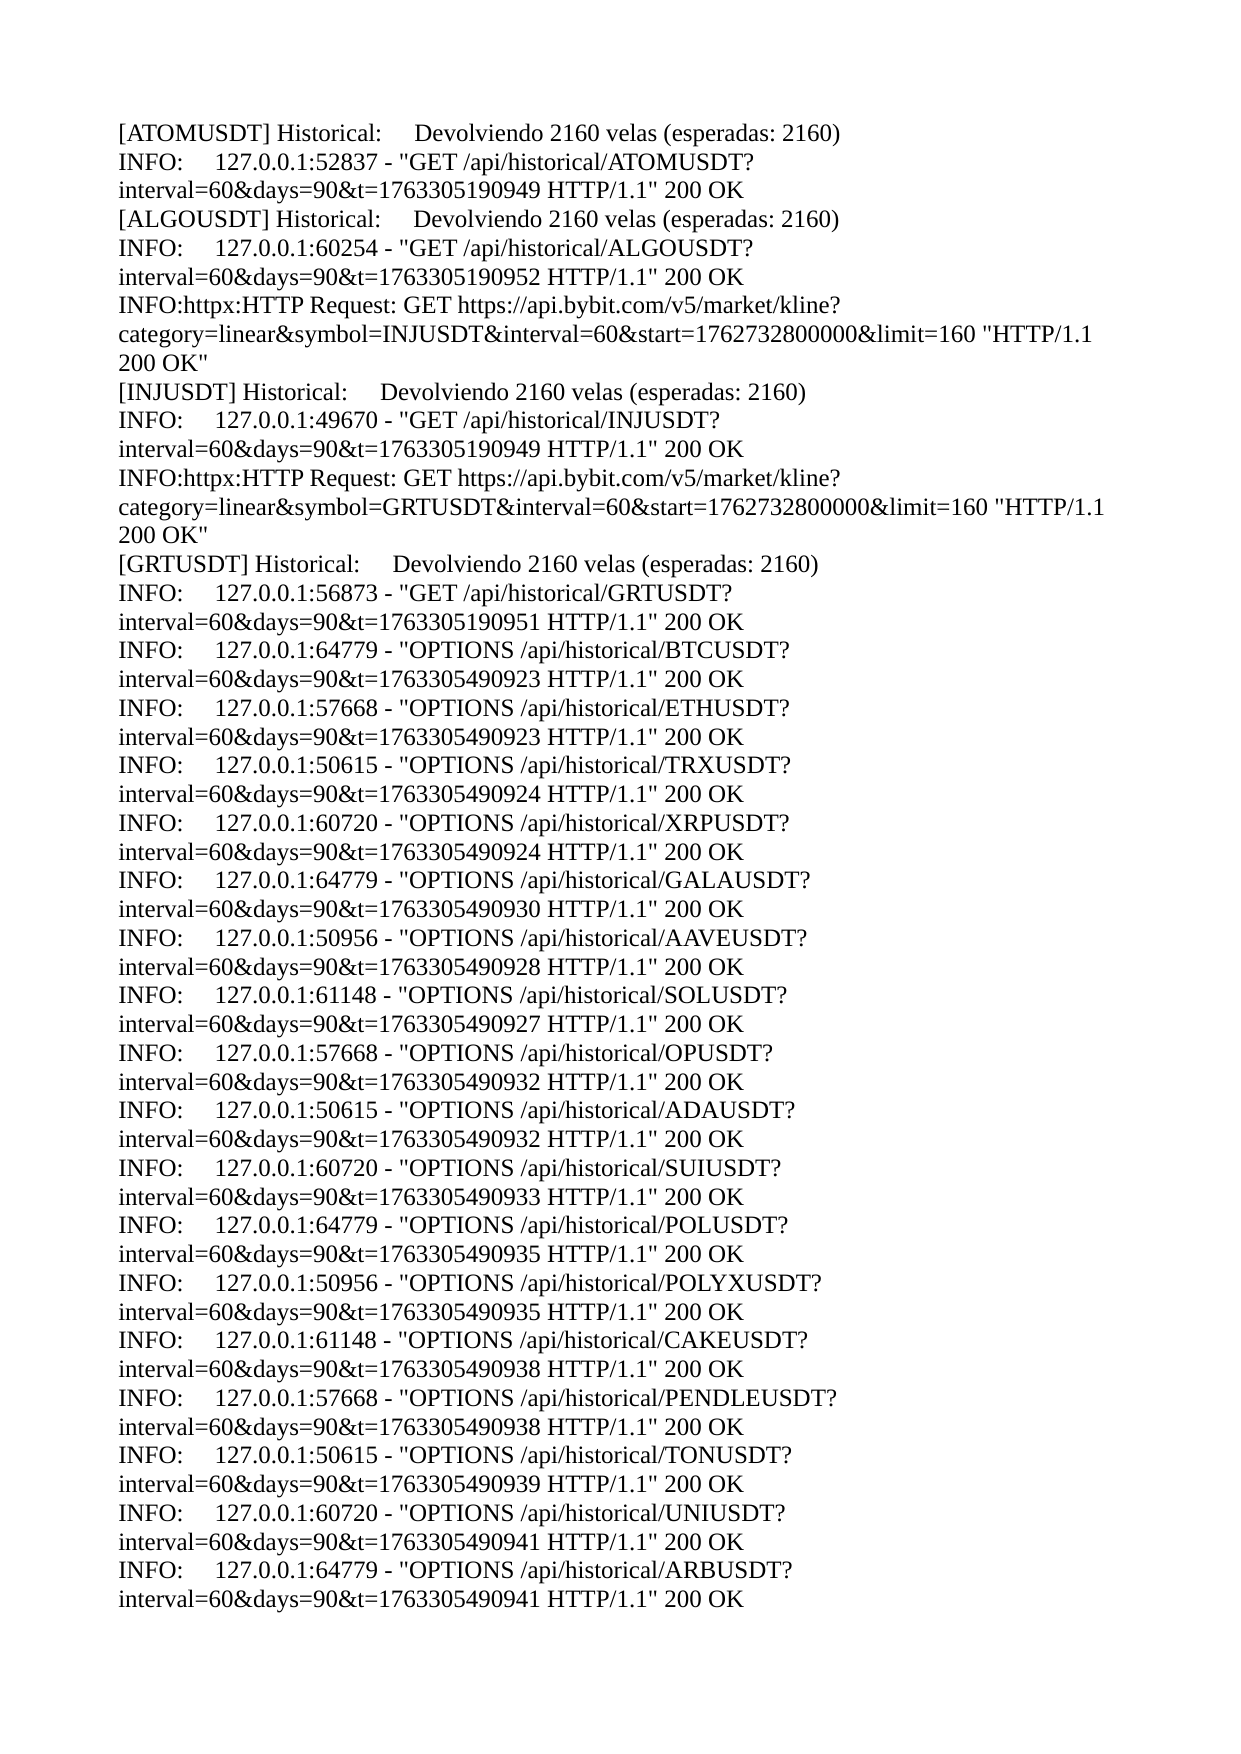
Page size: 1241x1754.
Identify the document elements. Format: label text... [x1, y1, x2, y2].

text INFO: 127.0.0.1:64779 - "OPTIONS /api/historical/ARBUSDT?interval=60&days=90&t=1763305490941 HTTP/1.1" 200 OK [118, 1556, 1122, 1613]
text INFO: 127.0.0.1:57668 - "OPTIONS /api/historical/PENDLEUSDT?interval=60&days=90&t=1763305490938 HTTP/1.1" 200 OK [118, 1383, 1122, 1441]
text INFO:httpx:HTTP Request: GET https://api.bybit.com/v5/market/kline?category=linear&symbol=GRTUSDT&interval=60&start=1762732800000&limit=160 "HTTP/1.1 200 OK" [118, 463, 1122, 549]
text INFO: 127.0.0.1:50956 - "OPTIONS /api/historical/AAVEUSDT?interval=60&days=90&t=1763305490928 HTTP/1.1" 200 OK [118, 923, 1122, 981]
text INFO: 127.0.0.1:49670 - "GET /api/historical/INJUSDT?interval=60&days=90&t=1763305190949 HTTP/1.1" 200 OK [118, 406, 1122, 463]
text INFO:httpx:HTTP Request: GET https://api.bybit.com/v5/market/kline?category=linear&symbol=INJUSDT&interval=60&start=1762732800000&limit=160 "HTTP/1.1 200 OK" [118, 291, 1122, 377]
text INFO: 127.0.0.1:57668 - "OPTIONS /api/historical/ETHUSDT?interval=60&days=90&t=1763305490923 HTTP/1.1" 200 OK [118, 693, 1122, 751]
text INFO: 127.0.0.1:50956 - "OPTIONS /api/historical/POLYXUSDT?interval=60&days=90&t=1763305490935 HTTP/1.1" 200 OK [118, 1268, 1122, 1326]
text INFO: 127.0.0.1:50615 - "OPTIONS /api/historical/ADAUSDT?interval=60&days=90&t=1763305490932 HTTP/1.1" 200 OK [118, 1096, 1122, 1153]
text INFO: 127.0.0.1:64779 - "OPTIONS /api/historical/GALAUSDT?interval=60&days=90&t=1763305490930 HTTP/1.1" 200 OK [118, 866, 1122, 923]
text [ALGOUSDT] Historical: ✅ Devolviendo 2160 velas (esperadas: 2160) [118, 204, 1122, 233]
text INFO: 127.0.0.1:61148 - "OPTIONS /api/historical/CAKEUSDT?interval=60&days=90&t=1763305490938 HTTP/1.1" 200 OK [118, 1326, 1122, 1383]
text INFO: 127.0.0.1:50615 - "OPTIONS /api/historical/TRXUSDT?interval=60&days=90&t=1763305490924 HTTP/1.1" 200 OK [118, 751, 1122, 808]
text INFO: 127.0.0.1:64779 - "OPTIONS /api/historical/BTCUSDT?interval=60&days=90&t=1763305490923 HTTP/1.1" 200 OK [118, 636, 1122, 693]
text INFO: 127.0.0.1:50615 - "OPTIONS /api/historical/TONUSDT?interval=60&days=90&t=1763305490939 HTTP/1.1" 200 OK [118, 1441, 1122, 1498]
text [ATOMUSDT] Historical: ✅ Devolviendo 2160 velas (esperadas: 2160) [118, 118, 1122, 147]
text INFO: 127.0.0.1:61148 - "OPTIONS /api/historical/SOLUSDT?interval=60&days=90&t=1763305490927 HTTP/1.1" 200 OK [118, 981, 1122, 1038]
text INFO: 127.0.0.1:64779 - "OPTIONS /api/historical/POLUSDT?interval=60&days=90&t=1763305490935 HTTP/1.1" 200 OK [118, 1211, 1122, 1268]
text INFO: 127.0.0.1:60254 - "GET /api/historical/ALGOUSDT?interval=60&days=90&t=1763305190952 HTTP/1.1" 200 OK [118, 233, 1122, 291]
text INFO: 127.0.0.1:60720 - "OPTIONS /api/historical/UNIUSDT?interval=60&days=90&t=1763305490941 HTTP/1.1" 200 OK [118, 1498, 1122, 1556]
text [INJUSDT] Historical: ✅ Devolviendo 2160 velas (esperadas: 2160) [118, 377, 1122, 406]
text [GRTUSDT] Historical: ✅ Devolviendo 2160 velas (esperadas: 2160) [118, 549, 1122, 578]
text INFO: 127.0.0.1:56873 - "GET /api/historical/GRTUSDT?interval=60&days=90&t=1763305190951 HTTP/1.1" 200 OK [118, 578, 1122, 636]
text INFO: 127.0.0.1:60720 - "OPTIONS /api/historical/XRPUSDT?interval=60&days=90&t=1763305490924 HTTP/1.1" 200 OK [118, 808, 1122, 866]
text INFO: 127.0.0.1:60720 - "OPTIONS /api/historical/SUIUSDT?interval=60&days=90&t=1763305490933 HTTP/1.1" 200 OK [118, 1153, 1122, 1211]
text INFO: 127.0.0.1:57668 - "OPTIONS /api/historical/OPUSDT?interval=60&days=90&t=1763305490932 HTTP/1.1" 200 OK [118, 1038, 1122, 1096]
text INFO: 127.0.0.1:52837 - "GET /api/historical/ATOMUSDT?interval=60&days=90&t=1763305190949 HTTP/1.1" 200 OK [118, 147, 1122, 204]
